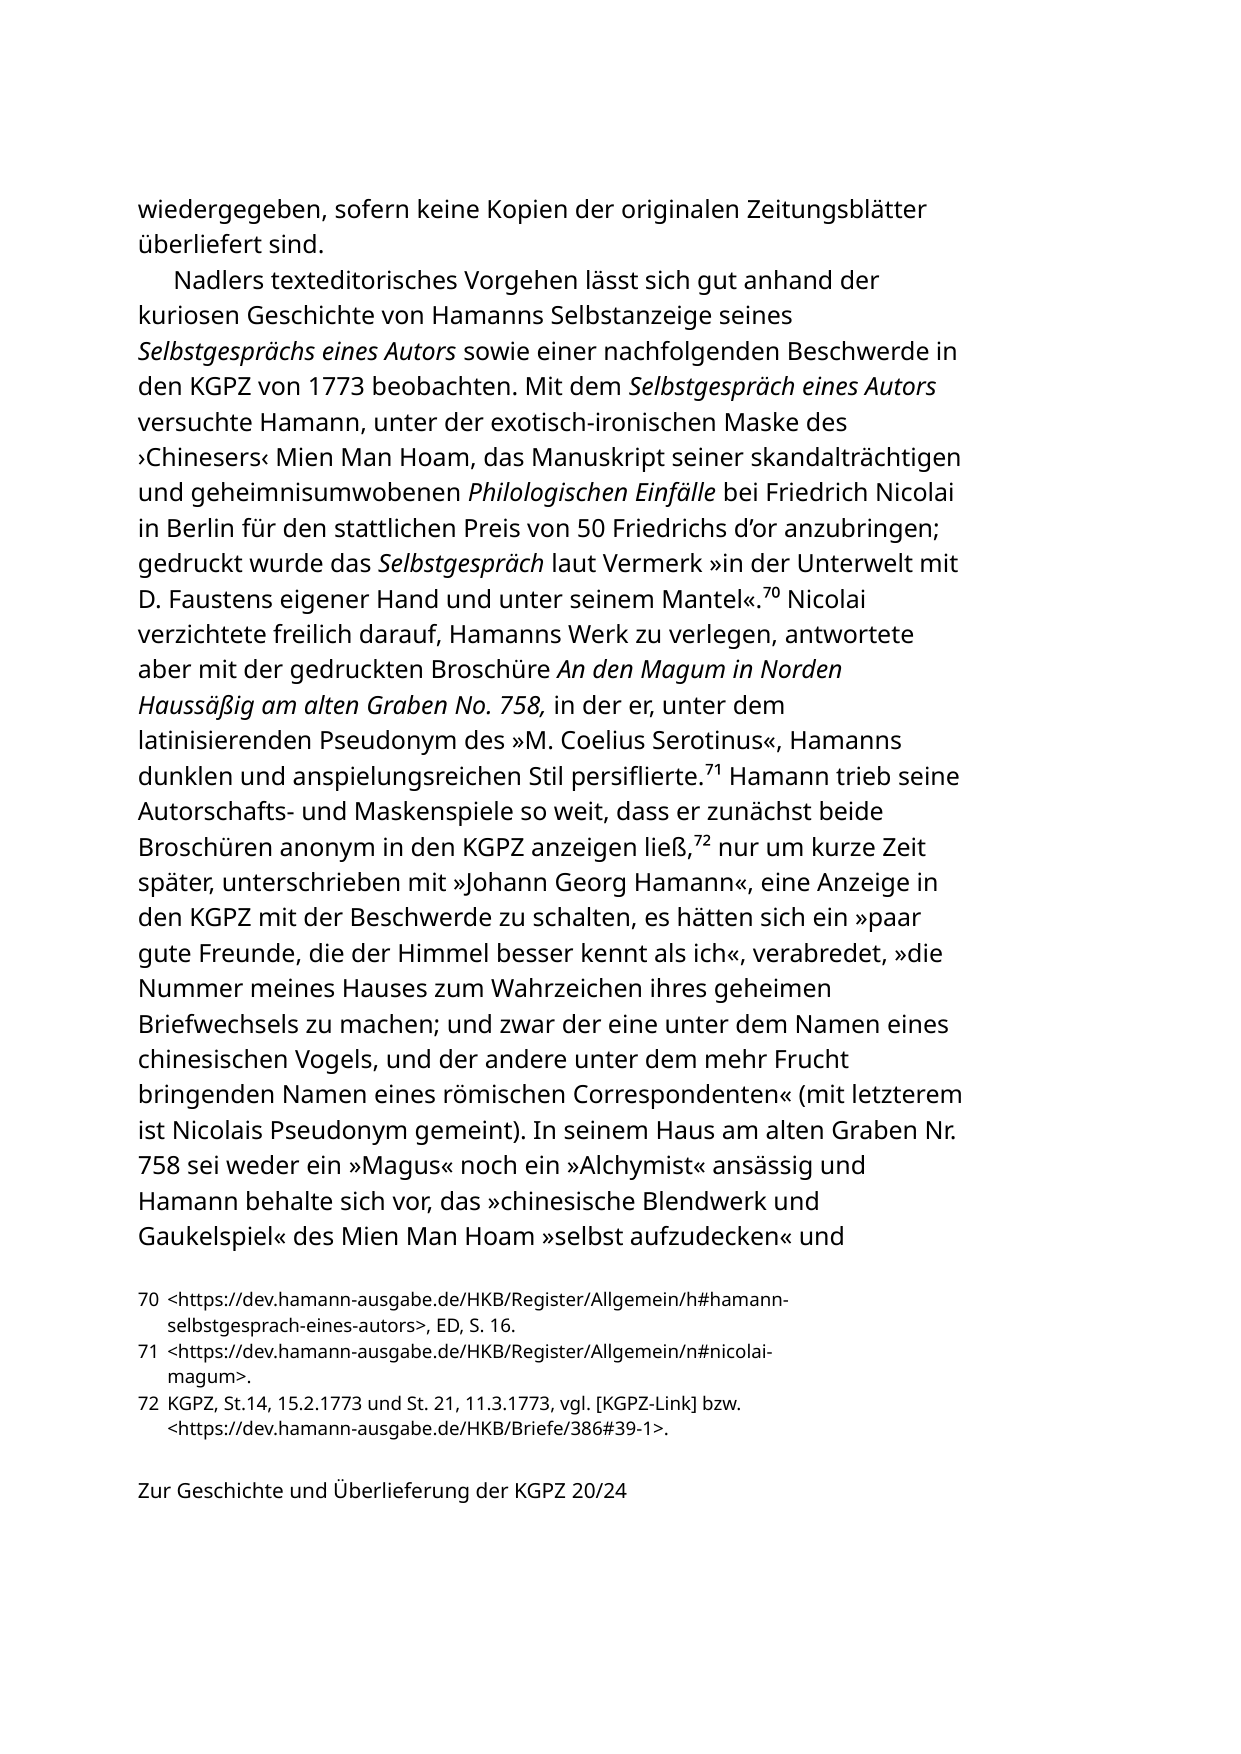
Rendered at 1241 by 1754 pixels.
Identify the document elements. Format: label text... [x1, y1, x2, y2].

text wiedergegeben, sofern keine Kopien der originalen Zeitungsblätter überliefert sind. [138, 190, 964, 261]
text KGPZ, St.14, 15.2.1773 und St. 21, 11.3.1773, vgl. [KGPZ-Link] bzw. <https://dev.hamann-ausgabe.de/HKB/Briefe/386#39-1>. [138, 1389, 846, 1441]
text Nadlers texteditorisches Vorgehen lässt sich gut anhand der kuriosen Geschichte von Hamanns Selbstanzeige seines Selbstgesprächs eines Autors sowie einer nachfolgenden Beschwerde in den KGPZ von 1773 beobachten. Mit dem Selbstgespräch eines Autors versuchte Hamann, unter der exotisch-ironischen Maske des ›Chinesers‹ Mien Man Hoam, das Manuskript seiner skandalträchtigen und geheimnisumwobenen Philologischen Einfälle bei Friedrich Nicolai in Berlin für den stattlichen Preis von 50 Friedrichs d’or anzubringen; gedruckt wurde das Selbstgespräch laut Vermerk »in der Unterwelt mit D. Faustens eigener Hand und unter seinem Mantel«. Nicolai verzichtete freilich darauf, Hamanns Werk zu verlegen, antwortete aber mit der gedruckten Broschüre An den Magum in Norden Haussäßig am alten Graben No. 758, in der er, unter dem latinisierenden Pseudonym des »M. Coelius Serotinus«, Hamanns dunklen und anspielungsreichen Stil persiflierte. Hamann trieb seine Autorschafts- und Maskenspiele so weit, dass er zunächst beide Broschüren anonym in den KGPZ anzeigen ließ, nur um kurze Zeit später, unterschrieben mit »Johann Georg Hamann«, eine Anzeige in den KGPZ mit der Beschwerde zu schalten, es hätten sich ein »paar gute Freunde, die der Himmel besser kennt als ich«, verabredet, »die Nummer meines Hauses zum Wahrzeichen ihres geheimen Briefwechsels zu machen; und zwar der eine unter dem Namen eines chinesischen Vogels, und der andere unter dem mehr Frucht bringenden Namen eines römischen Correspondenten« (mit letzterem ist Nicolais Pseudonym gemeint). In seinem Haus am alten Graben Nr. 758 sei weder ein »Magus« noch ein »Alchymist« ansässig und Hamann behalte sich vor, das »chinesische Blendwerk und Gaukelspiel« des Mien Man Hoam »selbst aufzudecken« und [138, 261, 964, 1253]
text <https://dev.hamann-ausgabe.de/HKB/Register/Allgemein/h#hamann-selbstgesprach-eines-autors>, ED, S. 16. [138, 1285, 846, 1337]
text <https://dev.hamann-ausgabe.de/HKB/Register/Allgemein/n#nicolai-magum>. [138, 1337, 846, 1389]
